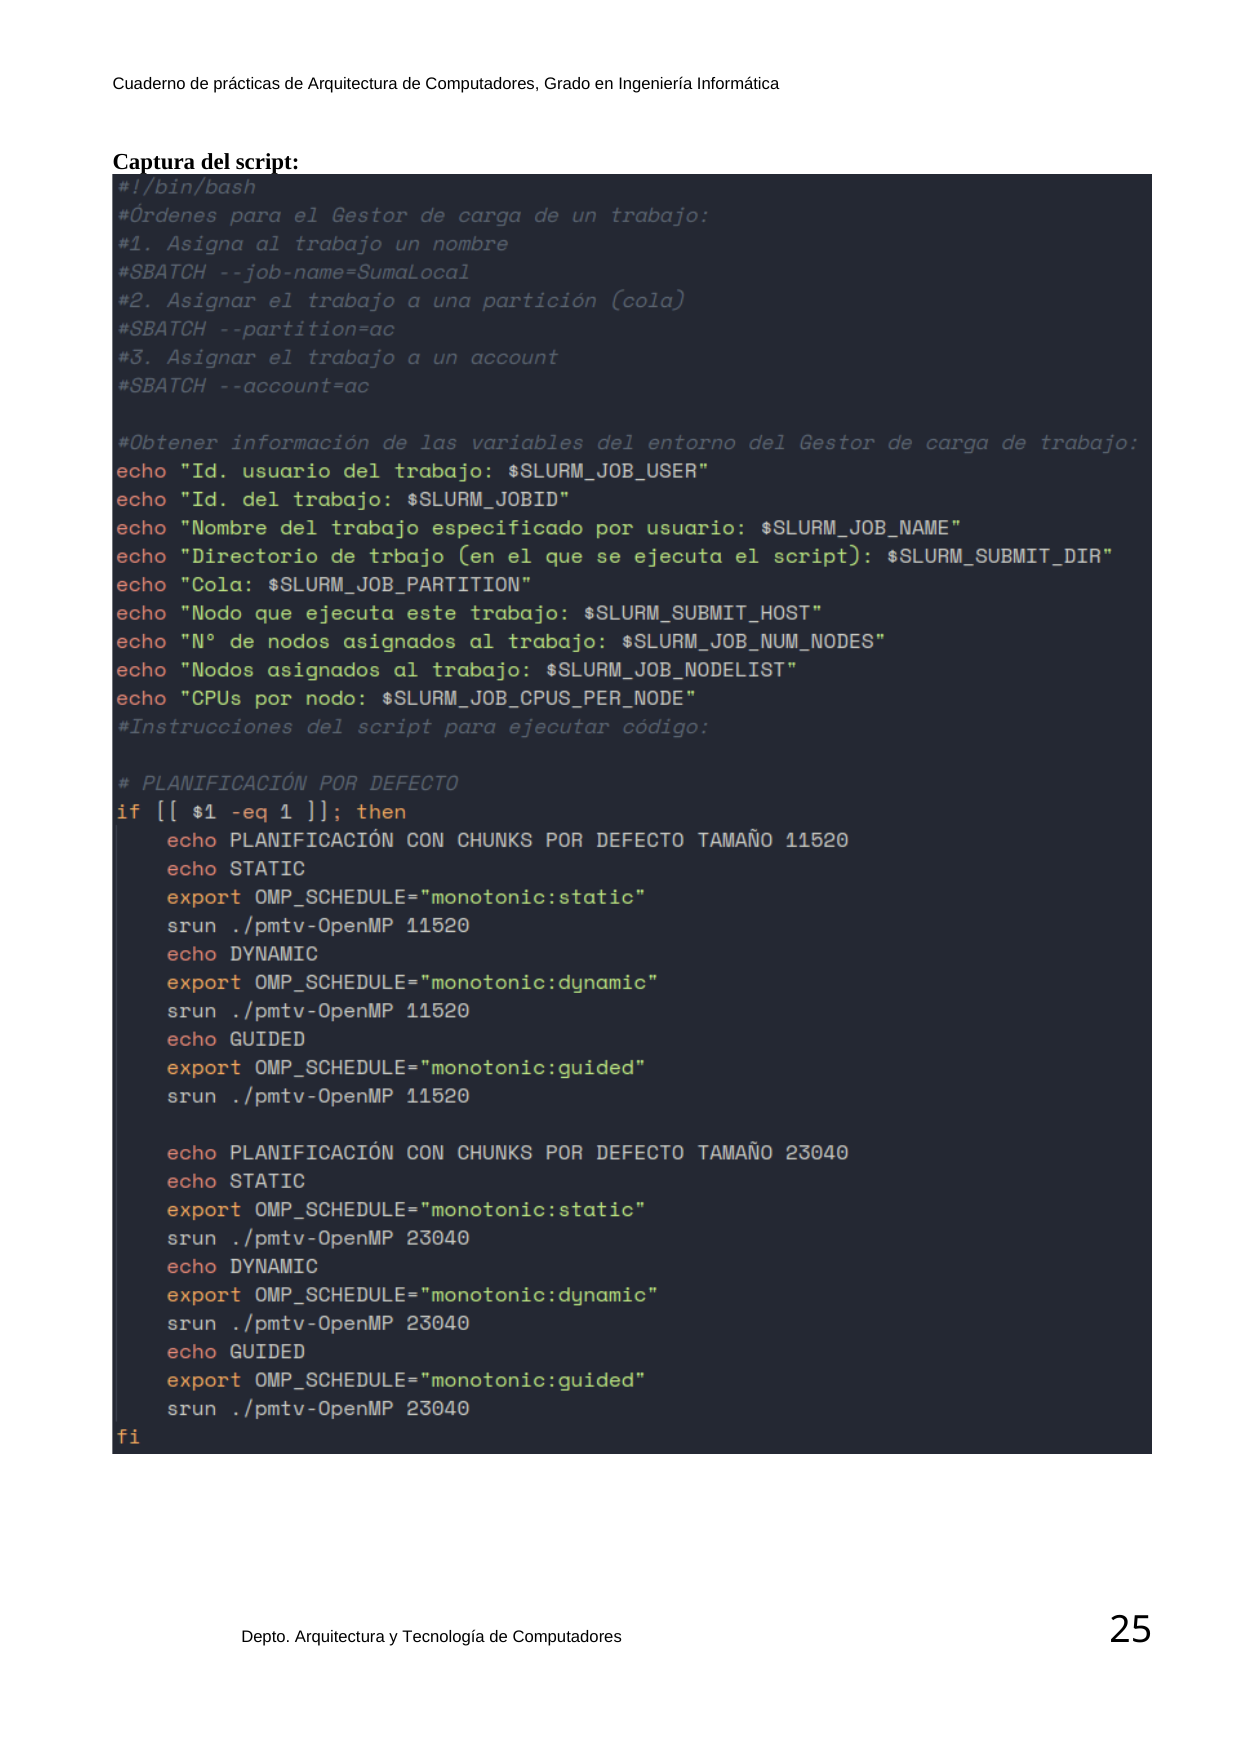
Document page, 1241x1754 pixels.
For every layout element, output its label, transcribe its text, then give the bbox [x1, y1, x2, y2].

list Captura del script: [112, 148, 1152, 174]
picture [112, 174, 1152, 1454]
